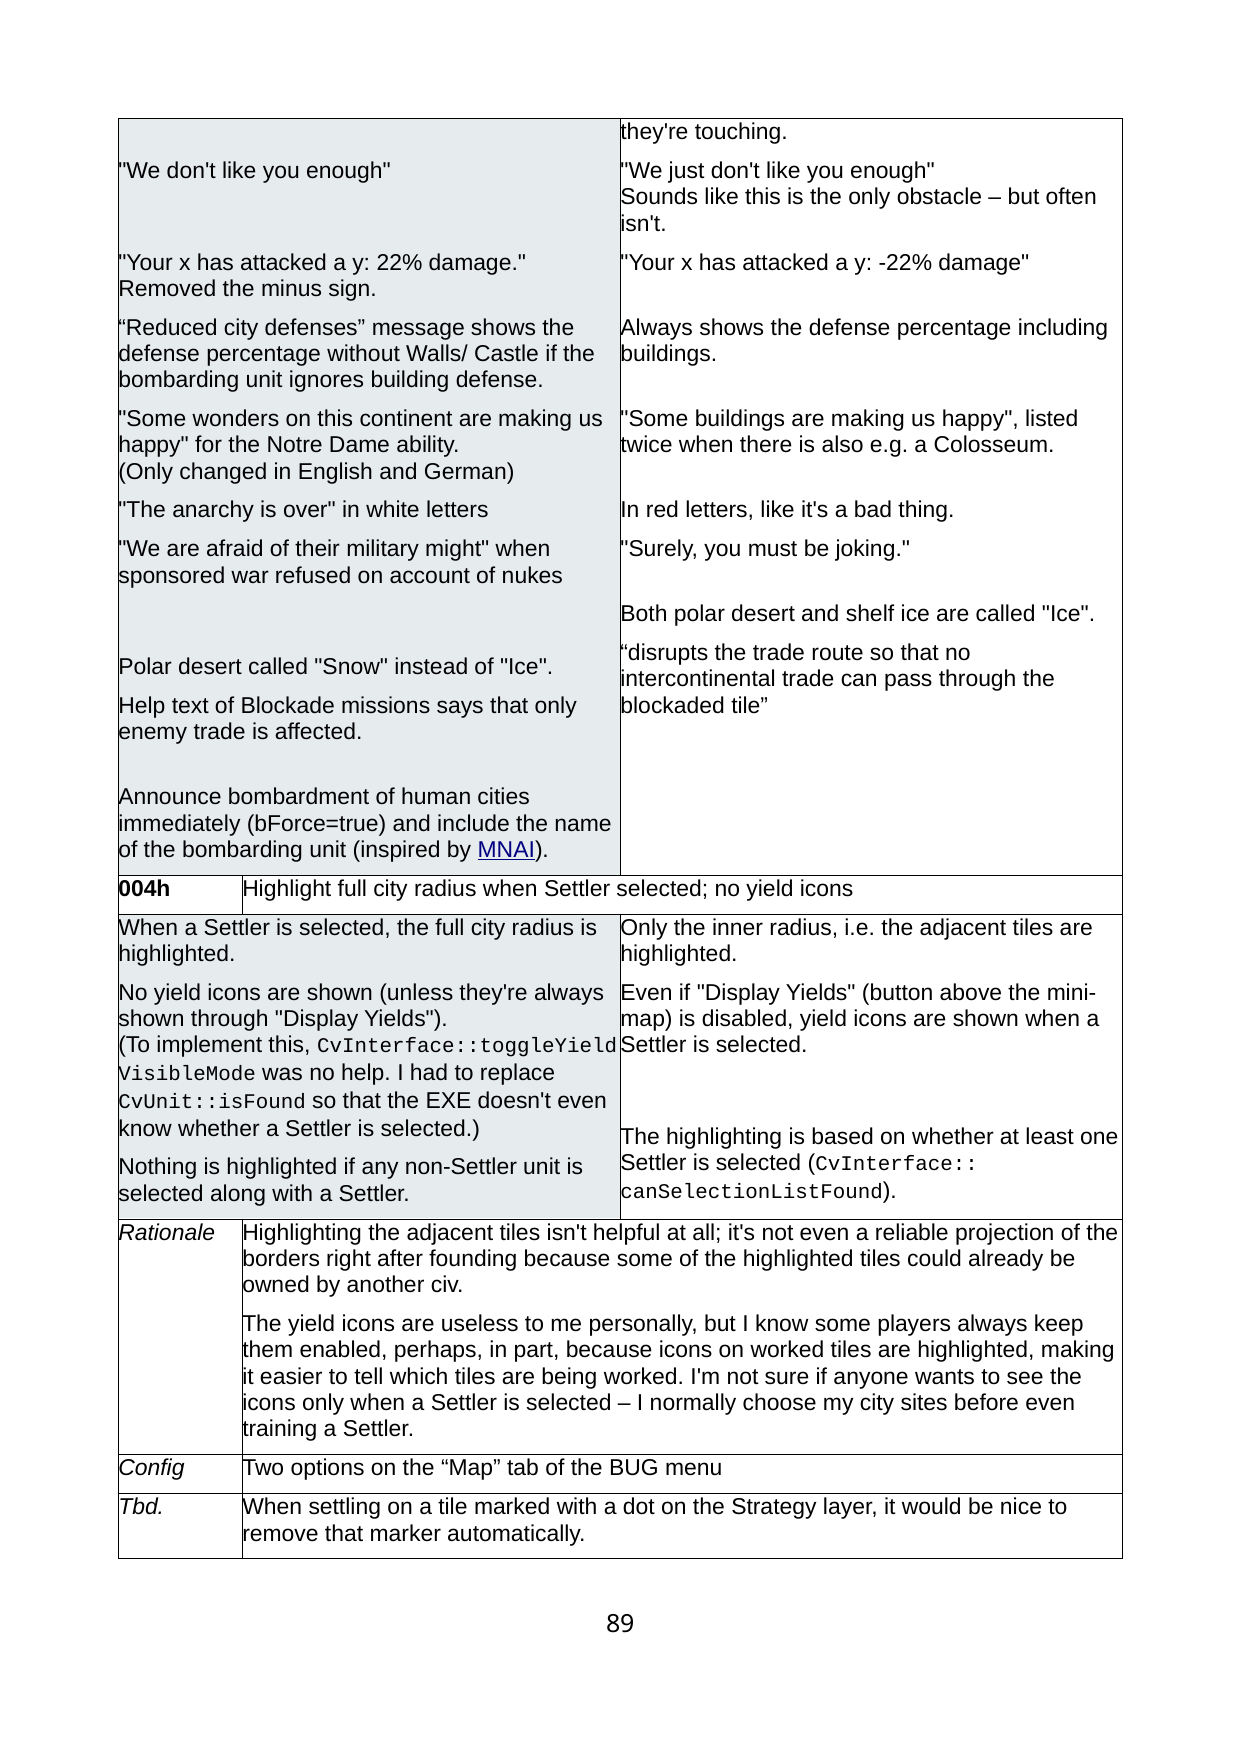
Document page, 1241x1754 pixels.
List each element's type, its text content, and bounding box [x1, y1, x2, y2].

table_cell they're touching. "We just don't like you enough" Sounds like this is the only obstacle – but often isn't. "Your x has attacked a y: -22% damage" Always shows the defense percentage including buildings. "Some buildings are making us happy", listed twice when there is also e.g. a Colosseum. In red letters, like it's a bad thing. "Surely, you must be joking." Both polar desert and shelf ice are called "Ice". “disrupts the trade route so that no intercontinental trade can pass through the blockaded tile” [621, 119, 1122, 875]
table_cell Highlight full city radius when Settler selected; no yield icons [243, 876, 1122, 913]
table_cell 004h [119, 876, 242, 913]
table_cell Rationale [119, 1220, 242, 1454]
table_cell When settling on a tile marked with a dot on the Strategy layer, it would be nice to remove that marker automatically. [243, 1494, 1122, 1558]
table_cell Only the inner radius, i.e. the adjacent tiles are highlighted. Even if "Display Yields" (button above the mini-map) is disabled, yield icons are shown when a Settler is selected. The highlighting is based on whether at least one Settler is selected (CvInterface:: canSelectionListFound). [621, 915, 1122, 1218]
table_cell Config [119, 1455, 242, 1493]
table_cell Tbd. [119, 1494, 242, 1558]
table_cell "We don't like you enough" "Your x has attacked a y: 22% damage." Removed the minus sign. “Reduced city defenses” message shows the defense percentage without Walls/ Castle if the bombarding unit ignores building defense. "Some wonders on this continent are making us happy" for the Notre Dame ability. (Only changed in English and German) "The anarchy is over" in white letters "We are afraid of their military might" when sponsored war refused on account of nukes Polar desert called "Snow" instead of "Ice". Help text of Blockade missions says that only enemy trade is affected. Announce bombardment of human cities immediately (bForce=true) and include the name of the bombarding unit (inspired by MNAI). [119, 119, 620, 875]
table_cell Two options on the “Map” tab of the BUG menu [243, 1455, 1122, 1493]
table_cell Highlighting the adjacent tiles isn't helpful at all; it's not even a reliable projection of the borders right after founding because some of the highlighted tiles could already be owned by another civ. The yield icons are useless to me personally, but I know some players always keep them enabled, perhaps, in part, because icons on worked tiles are highlighted, making it easier to tell which tiles are being worked. I'm not sure if anyone wants to see the icons only when a Settler is selected – I normally choose my city sites before even training a Settler. [243, 1220, 1122, 1454]
table_cell When a Settler is selected, the full city radius is highlighted. No yield icons are shown (unless they're always shown through "Display Yields"). (To implement this, CvInterface::toggleYield VisibleMode was no help. I had to replace CvUnit::isFound so that the EXE doesn't even know whether a Settler is selected.) Nothing is highlighted if any non-Settler unit is selected along with a Settler. [119, 915, 620, 1218]
